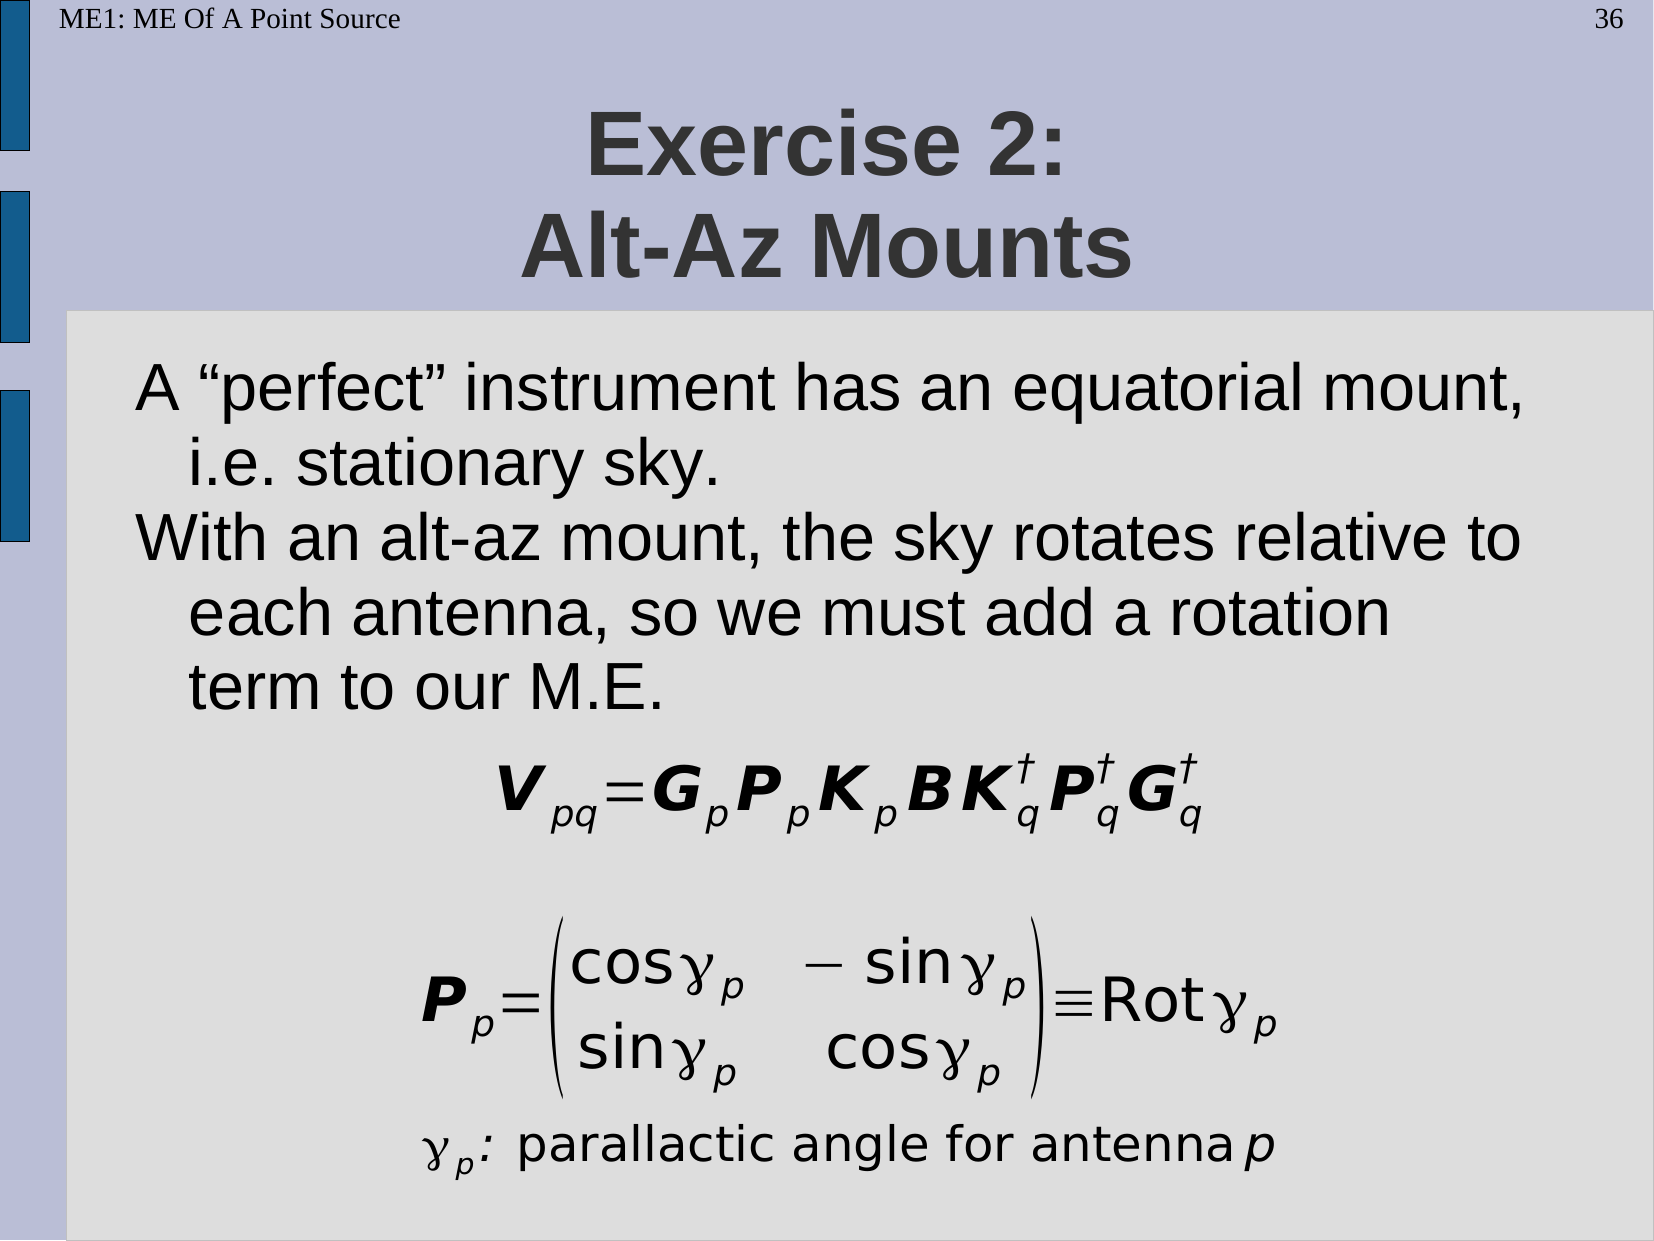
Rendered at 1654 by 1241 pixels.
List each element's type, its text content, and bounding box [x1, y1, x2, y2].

title Exercise 2: Alt-Az Mounts [121, 87, 1534, 302]
list A “perfect” instrument has an equatorial mount, i.e. stationary sky. With an alt-az mount, the sky rotates relative to each antenna, so we must add a rotation term to our M.E. [118, 350, 1531, 740]
chart [413, 746, 1284, 1182]
